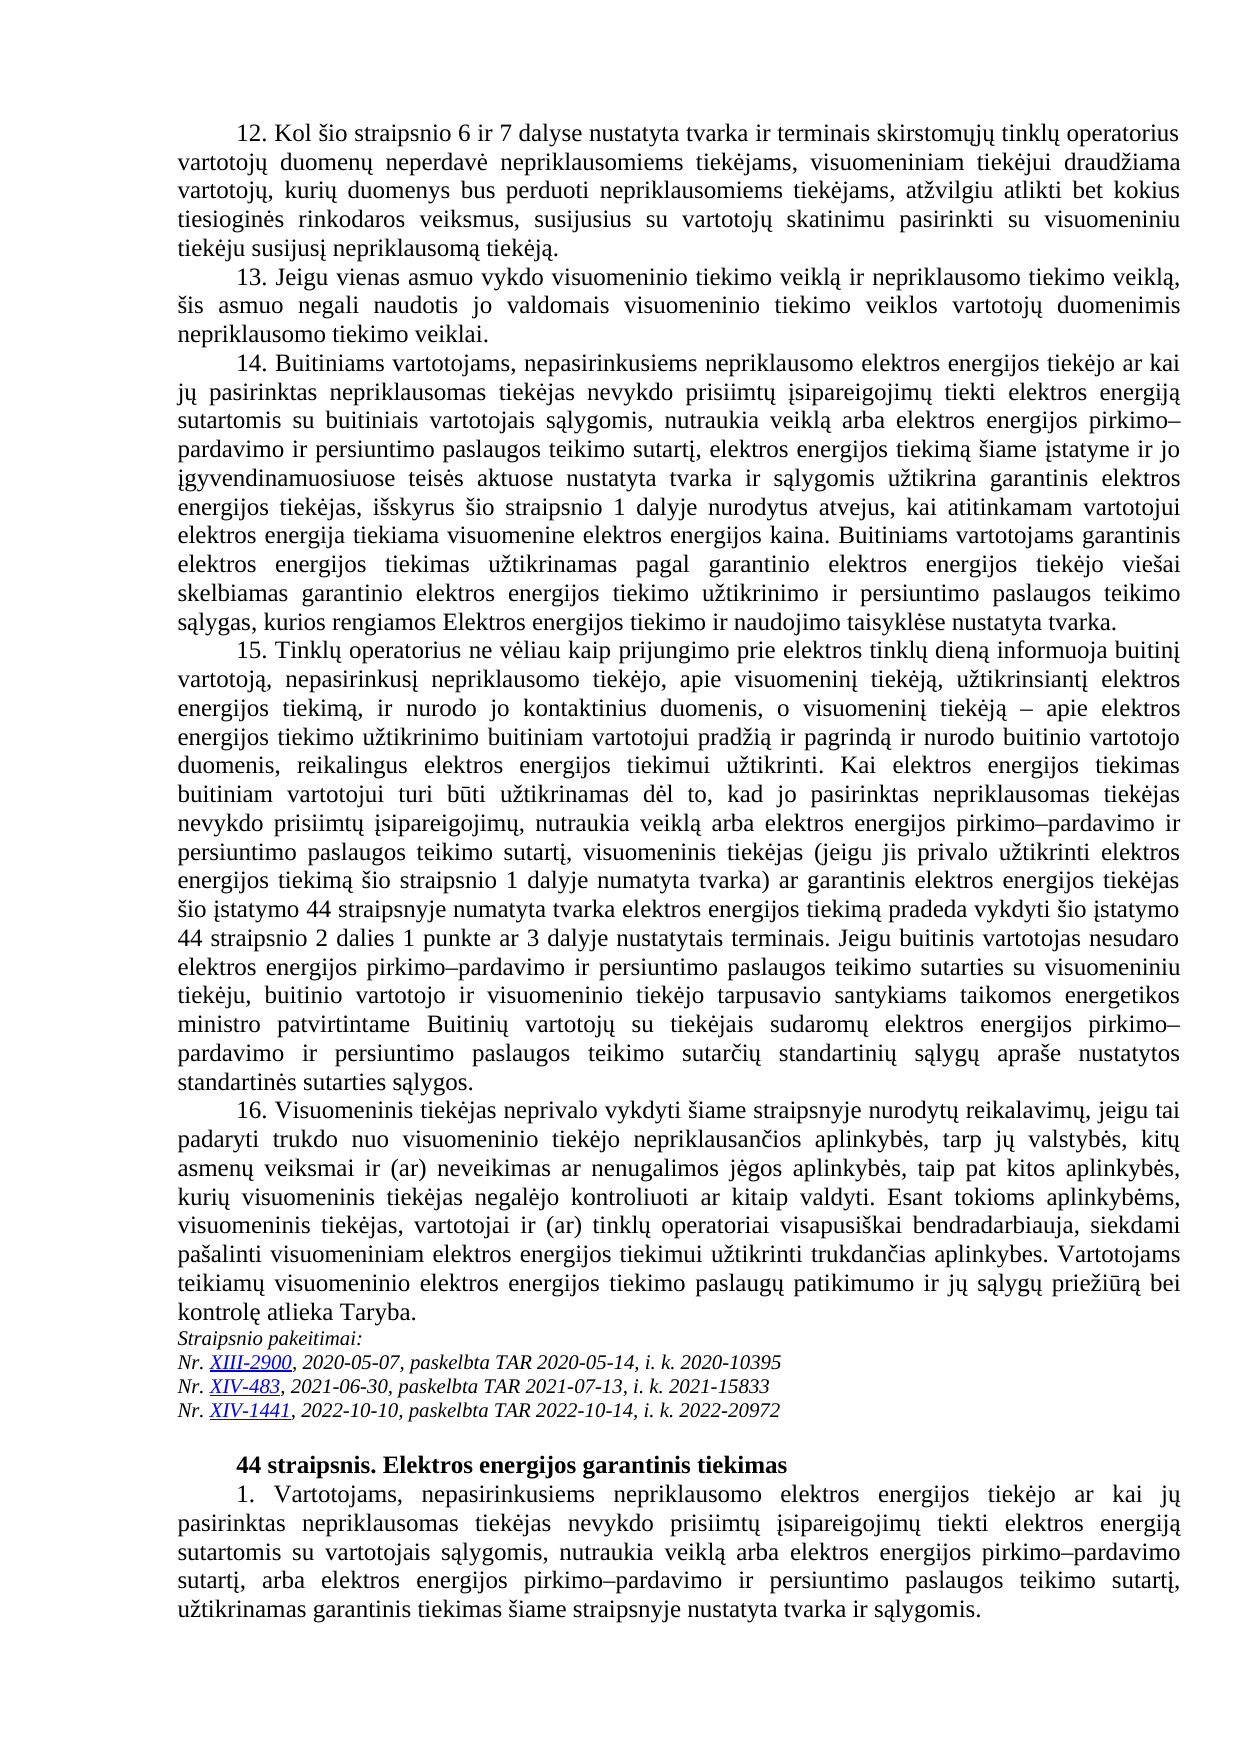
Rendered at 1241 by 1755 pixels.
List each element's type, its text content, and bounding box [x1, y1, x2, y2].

text 12. Kol šio straipsnio 6 ir 7 dalyse nustatyta tvarka ir terminais skirstomųjų tinklų operatorius vartotojų duomenų neperdavė nepriklausomiems tiekėjams, visuomeniniam tiekėjui draudžiama vartotojų, kurių duomenys bus perduoti nepriklausomiems tiekėjams, atžvilgiu atlikti bet kokius tiesioginės rinkodaros veiksmus, susijusius su vartotojų skatinimu pasirinkti su visuomeniniu tiekėju susijusį nepriklausomą tiekėją. [177, 118, 1181, 262]
text Nr. XIII-2900, 2020-05-07, paskelbta TAR 2020-05-14, i. k. 2020-10395 [177, 1350, 1181, 1374]
text 1. Vartotojams, nepasirinkusiems nepriklausomo elektros energijos tiekėjo ar kai jų pasirinktas nepriklausomas tiekėjas nevykdo prisiimtų įsipareigojimų tiekti elektros energiją sutartomis su vartotojais sąlygomis, nutraukia veiklą arba elektros energijos pirkimo–pardavimo sutartį, arba elektros energijos pirkimo–pardavimo ir persiuntimo paslaugos teikimo sutartį, užtikrinamas garantinis tiekimas šiame straipsnyje nustatyta tvarka ir sąlygomis. [177, 1479, 1181, 1623]
text Nr. XIV-1441, 2022-10-10, paskelbta TAR 2022-10-14, i. k. 2022-20972 [177, 1398, 1181, 1422]
text 15. Tinklų operatorius ne vėliau kaip prijungimo prie elektros tinklų dieną informuoja buitinį vartotoją, nepasirinkusį nepriklausomo tiekėjo, apie visuomeninį tiekėją, užtikrinsiantį elektros energijos tiekimą, ir nurodo jo kontaktinius duomenis, o visuomeninį tiekėją – apie elektros energijos tiekimo užtikrinimo buitiniam vartotojui pradžią ir pagrindą ir nurodo buitinio vartotojo duomenis, reikalingus elektros energijos tiekimui užtikrinti. Kai elektros energijos tiekimas buitiniam vartotojui turi būti užtikrinamas dėl to, kad jo pasirinktas nepriklausomas tiekėjas nevykdo prisiimtų įsipareigojimų, nutraukia veiklą arba elektros energijos pirkimo–pardavimo ir persiuntimo paslaugos teikimo sutartį, visuomeninis tiekėjas (jeigu jis privalo užtikrinti elektros energijos tiekimą šio straipsnio 1 dalyje numatyta tvarka) ar garantinis elektros energijos tiekėjas šio įstatymo 44 straipsnyje numatyta tvarka elektros energijos tiekimą pradeda vykdyti šio įstatymo 44 straipsnio 2 dalies 1 punkte ar 3 dalyje nustatytais terminais. Jeigu buitinis vartotojas nesudaro elektros energijos pirkimo–pardavimo ir persiuntimo paslaugos teikimo sutarties su visuomeniniu tiekėju, buitinio vartotojo ir visuomeninio tiekėjo tarpusavio santykiams taikomos energetikos ministro patvirtintame Buitinių vartotojų su tiekėjais sudaromų elektros energijos pirkimo–pardavimo ir persiuntimo paslaugos teikimo sutarčių standartinių sąlygų apraše nustatytos standartinės sutarties sąlygos. [177, 636, 1181, 1096]
text Nr. XIV-483, 2021-06-30, paskelbta TAR 2021-07-13, i. k. 2021-15833 [177, 1374, 1181, 1398]
text 44 straipsnis. Elektros energijos garantinis tiekimas [177, 1451, 1181, 1479]
text 13. Jeigu vienas asmuo vykdo visuomeninio tiekimo veiklą ir nepriklausomo tiekimo veiklą, šis asmuo negali naudotis jo valdomais visuomeninio tiekimo veiklos vartotojų duomenimis nepriklausomo tiekimo veiklai. [177, 262, 1181, 348]
text 16. Visuomeninis tiekėjas neprivalo vykdyti šiame straipsnyje nurodytų reikalavimų, jeigu tai padaryti trukdo nuo visuomeninio tiekėjo nepriklausančios aplinkybės, tarp jų valstybės, kitų asmenų veiksmai ir (ar) neveikimas ar nenugalimos jėgos aplinkybės, taip pat kitos aplinkybės, kurių visuomeninis tiekėjas negalėjo kontroliuoti ar kitaip valdyti. Esant tokioms aplinkybėms, visuomeninis tiekėjas, vartotojai ir (ar) tinklų operatoriai visapusiškai bendradarbiauja, siekdami pašalinti visuomeniniam elektros energijos tiekimui užtikrinti trukdančias aplinkybes. Vartotojams teikiamų visuomeninio elektros energijos tiekimo paslaugų patikimumo ir jų sąlygų priežiūrą bei kontrolę atlieka Taryba. [177, 1096, 1181, 1326]
text Straipsnio pakeitimai: [177, 1326, 1181, 1350]
text 14. Buitiniams vartotojams, nepasirinkusiems nepriklausomo elektros energijos tiekėjo ar kai jų pasirinktas nepriklausomas tiekėjas nevykdo prisiimtų įsipareigojimų tiekti elektros energiją sutartomis su buitiniais vartotojais sąlygomis, nutraukia veiklą arba elektros energijos pirkimo–pardavimo ir persiuntimo paslaugos teikimo sutartį, elektros energijos tiekimą šiame įstatyme ir jo įgyvendinamuosiuose teisės aktuose nustatyta tvarka ir sąlygomis užtikrina garantinis elektros energijos tiekėjas, išskyrus šio straipsnio 1 dalyje nurodytus atvejus, kai atitinkamam vartotojui elektros energija tiekiama visuomenine elektros energijos kaina. Buitiniams vartotojams garantinis elektros energijos tiekimas užtikrinamas pagal garantinio elektros energijos tiekėjo viešai skelbiamas garantinio elektros energijos tiekimo užtikrinimo ir persiuntimo paslaugos teikimo sąlygas, kurios rengiamos Elektros energijos tiekimo ir naudojimo taisyklėse nustatyta tvarka. [177, 348, 1181, 636]
